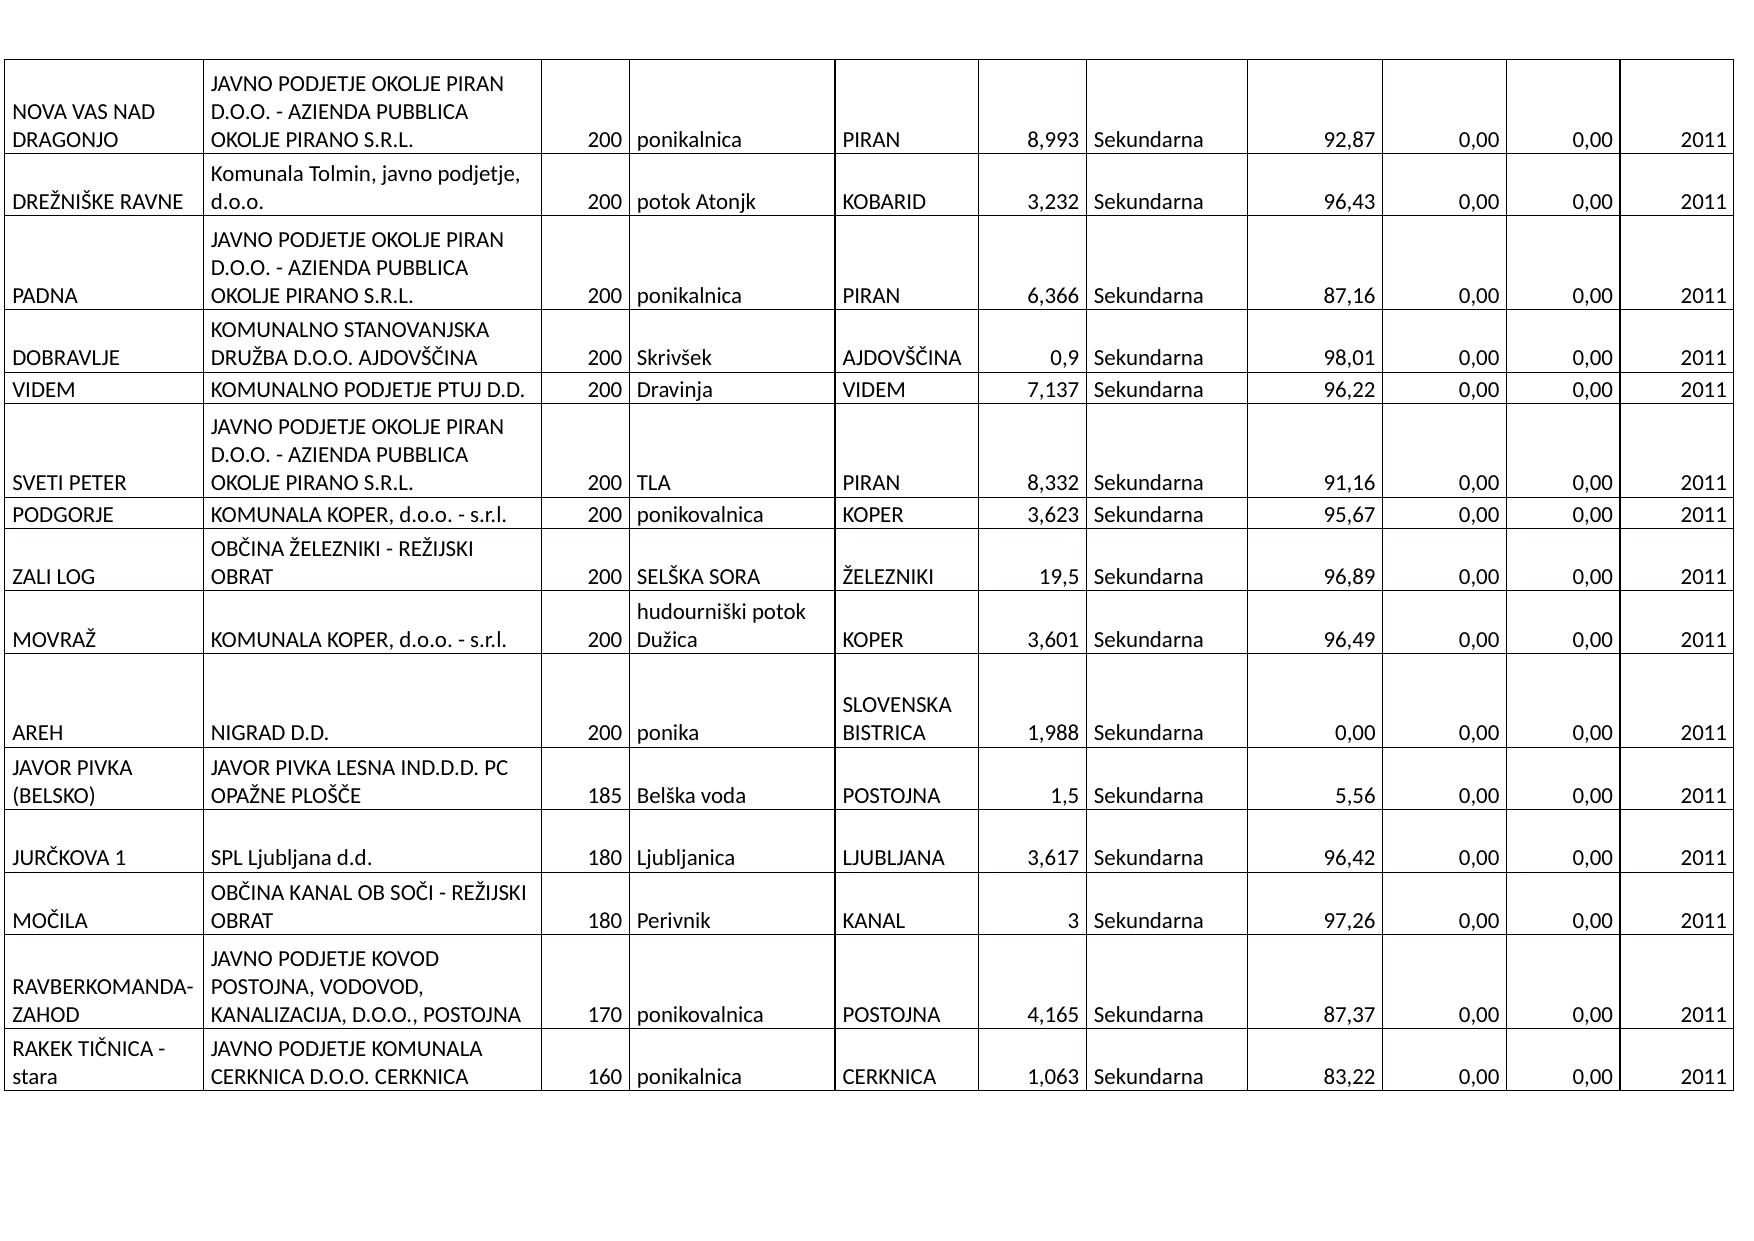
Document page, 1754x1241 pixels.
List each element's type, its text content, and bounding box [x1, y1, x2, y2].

table_cell RAKEK TIČNICA -stara [5, 1029, 203, 1090]
table_cell MOVRAŽ [5, 591, 203, 653]
table_cell 0,9 [979, 310, 1086, 372]
table_cell 200 [542, 310, 629, 372]
table_cell Skrivšek [630, 310, 834, 372]
table_cell Sekundarna [1087, 810, 1247, 872]
table_cell 2011 [1621, 591, 1733, 653]
table_cell 0,00 [1507, 654, 1619, 747]
table_cell Sekundarna [1087, 60, 1247, 153]
table_cell SPL Ljubljana d.d. [204, 810, 541, 872]
table_cell ponikalnica [630, 216, 834, 309]
table_cell Sekundarna [1087, 654, 1247, 747]
table_cell 0,00 [1383, 935, 1506, 1028]
table_cell Sekundarna [1087, 154, 1247, 215]
table_cell ponikalnica [630, 1029, 834, 1090]
table_cell MOČILA [5, 873, 203, 934]
table_cell 92,87 [1248, 60, 1382, 153]
table_cell Sekundarna [1087, 591, 1247, 653]
table_cell Belška voda [630, 748, 834, 809]
table_cell AJDOVŠČINA [836, 310, 978, 372]
table_cell JAVNO PODJETJE KOVOD POSTOJNA, VODOVOD, KANALIZACIJA, D.O.O., POSTOJNA [204, 935, 541, 1028]
table_cell 1,5 [979, 748, 1086, 809]
table_cell KOPER [836, 498, 978, 528]
table_cell JAVNO PODJETJE OKOLJE PIRAN D.O.O. - AZIENDA PUBBLICA OKOLJE PIRANO S.R.L. [204, 404, 541, 497]
table_cell 3,623 [979, 498, 1086, 528]
table_cell CERKNICA [836, 1029, 978, 1090]
table_cell 0,00 [1383, 1029, 1506, 1090]
table_cell LJUBLJANA [836, 810, 978, 872]
table_cell 0,00 [1383, 60, 1506, 153]
table_cell Dravinja [630, 373, 834, 403]
table_cell Sekundarna [1087, 498, 1247, 528]
table_cell 8,993 [979, 60, 1086, 153]
table_cell 3,232 [979, 154, 1086, 215]
table_cell Perivnik [630, 873, 834, 934]
table_cell 0,00 [1383, 154, 1506, 215]
table_cell KOMUNALA KOPER, d.o.o. - s.r.l. [204, 591, 541, 653]
table_cell VIDEM [5, 373, 203, 403]
table_cell 97,26 [1248, 873, 1382, 934]
table_cell DOBRAVLJE [5, 310, 203, 372]
table_cell 0,00 [1507, 1029, 1619, 1090]
table_cell 200 [542, 591, 629, 653]
table_cell PODGORJE [5, 498, 203, 528]
table_cell Komunala Tolmin, javno podjetje, d.o.o. [204, 154, 541, 215]
table_cell OBČINA ŽELEZNIKI - REŽIJSKI OBRAT [204, 529, 541, 590]
table_cell 200 [542, 498, 629, 528]
table_cell 2011 [1621, 216, 1733, 309]
table_cell PADNA [5, 216, 203, 309]
table_cell 0,00 [1507, 748, 1619, 809]
table_cell 2011 [1621, 935, 1733, 1028]
table_cell 2011 [1621, 498, 1733, 528]
table_cell 5,56 [1248, 748, 1382, 809]
table_cell NOVA VAS NAD DRAGONJO [5, 60, 203, 153]
table_cell JURČKOVA 1 [5, 810, 203, 872]
table_cell ponika [630, 654, 834, 747]
table_cell RAVBERKOMANDA-ZAHOD [5, 935, 203, 1028]
table_cell JAVNO PODJETJE OKOLJE PIRAN D.O.O. - AZIENDA PUBBLICA OKOLJE PIRANO S.R.L. [204, 60, 541, 153]
table_cell 96,42 [1248, 810, 1382, 872]
table_cell 4,165 [979, 935, 1086, 1028]
table_cell 0,00 [1383, 591, 1506, 653]
table_cell 0,00 [1383, 498, 1506, 528]
table_cell Sekundarna [1087, 873, 1247, 934]
table_cell KANAL [836, 873, 978, 934]
table_cell KOPER [836, 591, 978, 653]
table_cell 2011 [1621, 654, 1733, 747]
table_cell 87,16 [1248, 216, 1382, 309]
table_cell OBČINA KANAL OB SOČI - REŽIJSKI OBRAT [204, 873, 541, 934]
table_cell potok Atonjk [630, 154, 834, 215]
table_cell 95,67 [1248, 498, 1382, 528]
table_cell SELŠKA SORA [630, 529, 834, 590]
table_cell 19,5 [979, 529, 1086, 590]
table_cell 3 [979, 873, 1086, 934]
table_cell TLA [630, 404, 834, 497]
table_cell KOMUNALNO PODJETJE PTUJ D.D. [204, 373, 541, 403]
table_cell 2011 [1621, 748, 1733, 809]
table_cell ponikovalnica [630, 498, 834, 528]
table_cell JAVOR PIVKA LESNA IND.D.D. PC OPAŽNE PLOŠČE [204, 748, 541, 809]
table_cell Sekundarna [1087, 935, 1247, 1028]
table_cell 200 [542, 529, 629, 590]
table_cell 0,00 [1383, 748, 1506, 809]
table_cell SVETI PETER [5, 404, 203, 497]
table_cell KOMUNALNO STANOVANJSKA DRUŽBA D.O.O. AJDOVŠČINA [204, 310, 541, 372]
table_cell 0,00 [1507, 404, 1619, 497]
table_cell 0,00 [1507, 935, 1619, 1028]
table_cell 0,00 [1383, 873, 1506, 934]
table_cell 3,601 [979, 591, 1086, 653]
table_cell 3,617 [979, 810, 1086, 872]
table_cell 2011 [1621, 404, 1733, 497]
table_cell 200 [542, 154, 629, 215]
table_cell 200 [542, 404, 629, 497]
table_cell 8,332 [979, 404, 1086, 497]
table_cell 2011 [1621, 529, 1733, 590]
table_cell KOBARID [836, 154, 978, 215]
table_cell 83,22 [1248, 1029, 1382, 1090]
table_cell KOMUNALA KOPER, d.o.o. - s.r.l. [204, 498, 541, 528]
table_cell Sekundarna [1087, 529, 1247, 590]
table_cell 180 [542, 873, 629, 934]
table_cell JAVOR PIVKA (BELSKO) [5, 748, 203, 809]
table_cell 185 [542, 748, 629, 809]
table_cell 0,00 [1507, 373, 1619, 403]
table_cell 0,00 [1507, 154, 1619, 215]
table_cell 96,43 [1248, 154, 1382, 215]
table_cell 7,137 [979, 373, 1086, 403]
table_cell ŽELEZNIKI [836, 529, 978, 590]
table_cell 160 [542, 1029, 629, 1090]
table_cell 180 [542, 810, 629, 872]
table_cell Sekundarna [1087, 216, 1247, 309]
table_cell ponikalnica [630, 60, 834, 153]
table_cell 200 [542, 373, 629, 403]
table_cell 2011 [1621, 310, 1733, 372]
table_cell 0,00 [1507, 60, 1619, 153]
table_cell SLOVENSKA BISTRICA [836, 654, 978, 747]
table_cell Sekundarna [1087, 310, 1247, 372]
table_cell 2011 [1621, 373, 1733, 403]
table_cell PIRAN [836, 216, 978, 309]
table_cell 2011 [1621, 810, 1733, 872]
table_cell 91,16 [1248, 404, 1382, 497]
table_cell 200 [542, 216, 629, 309]
table_cell 0,00 [1383, 216, 1506, 309]
table_cell 0,00 [1383, 404, 1506, 497]
table_cell hudourniški potok Dužica [630, 591, 834, 653]
table_cell Sekundarna [1087, 404, 1247, 497]
table_cell 0,00 [1383, 310, 1506, 372]
table_cell 2011 [1621, 1029, 1733, 1090]
table_cell PIRAN [836, 404, 978, 497]
table_cell 98,01 [1248, 310, 1382, 372]
table_cell 0,00 [1383, 654, 1506, 747]
table_cell 1,063 [979, 1029, 1086, 1090]
table_cell Sekundarna [1087, 373, 1247, 403]
table_cell 87,37 [1248, 935, 1382, 1028]
table_cell 96,22 [1248, 373, 1382, 403]
table_cell 0,00 [1507, 529, 1619, 590]
table_cell 2011 [1621, 873, 1733, 934]
table_cell 6,366 [979, 216, 1086, 309]
table_cell Ljubljanica [630, 810, 834, 872]
table_cell PIRAN [836, 60, 978, 153]
table_cell DREŽNIŠKE RAVNE [5, 154, 203, 215]
table_cell 96,49 [1248, 591, 1382, 653]
table_cell 0,00 [1383, 529, 1506, 590]
table_cell 0,00 [1507, 810, 1619, 872]
table_cell Sekundarna [1087, 748, 1247, 809]
table_cell 170 [542, 935, 629, 1028]
table_cell JAVNO PODJETJE KOMUNALA CERKNICA D.O.O. CERKNICA [204, 1029, 541, 1090]
table_cell 2011 [1621, 60, 1733, 153]
table_cell POSTOJNA [836, 748, 978, 809]
table_cell 0,00 [1383, 373, 1506, 403]
table_cell 0,00 [1507, 591, 1619, 653]
table_cell 2011 [1621, 154, 1733, 215]
table_cell Sekundarna [1087, 1029, 1247, 1090]
table_cell POSTOJNA [836, 935, 978, 1028]
table_cell VIDEM [836, 373, 978, 403]
table_cell AREH [5, 654, 203, 747]
table_cell 0,00 [1383, 810, 1506, 872]
table_cell 1,988 [979, 654, 1086, 747]
table_cell ponikovalnica [630, 935, 834, 1028]
table_cell 0,00 [1248, 654, 1382, 747]
table_cell 0,00 [1507, 873, 1619, 934]
table_cell 0,00 [1507, 216, 1619, 309]
table_cell JAVNO PODJETJE OKOLJE PIRAN D.O.O. - AZIENDA PUBBLICA OKOLJE PIRANO S.R.L. [204, 216, 541, 309]
table_cell 0,00 [1507, 310, 1619, 372]
table_cell 96,89 [1248, 529, 1382, 590]
table_cell NIGRAD D.D. [204, 654, 541, 747]
table_cell 0,00 [1507, 498, 1619, 528]
table_cell 200 [542, 654, 629, 747]
table_cell ZALI LOG [5, 529, 203, 590]
table_cell 200 [542, 60, 629, 153]
